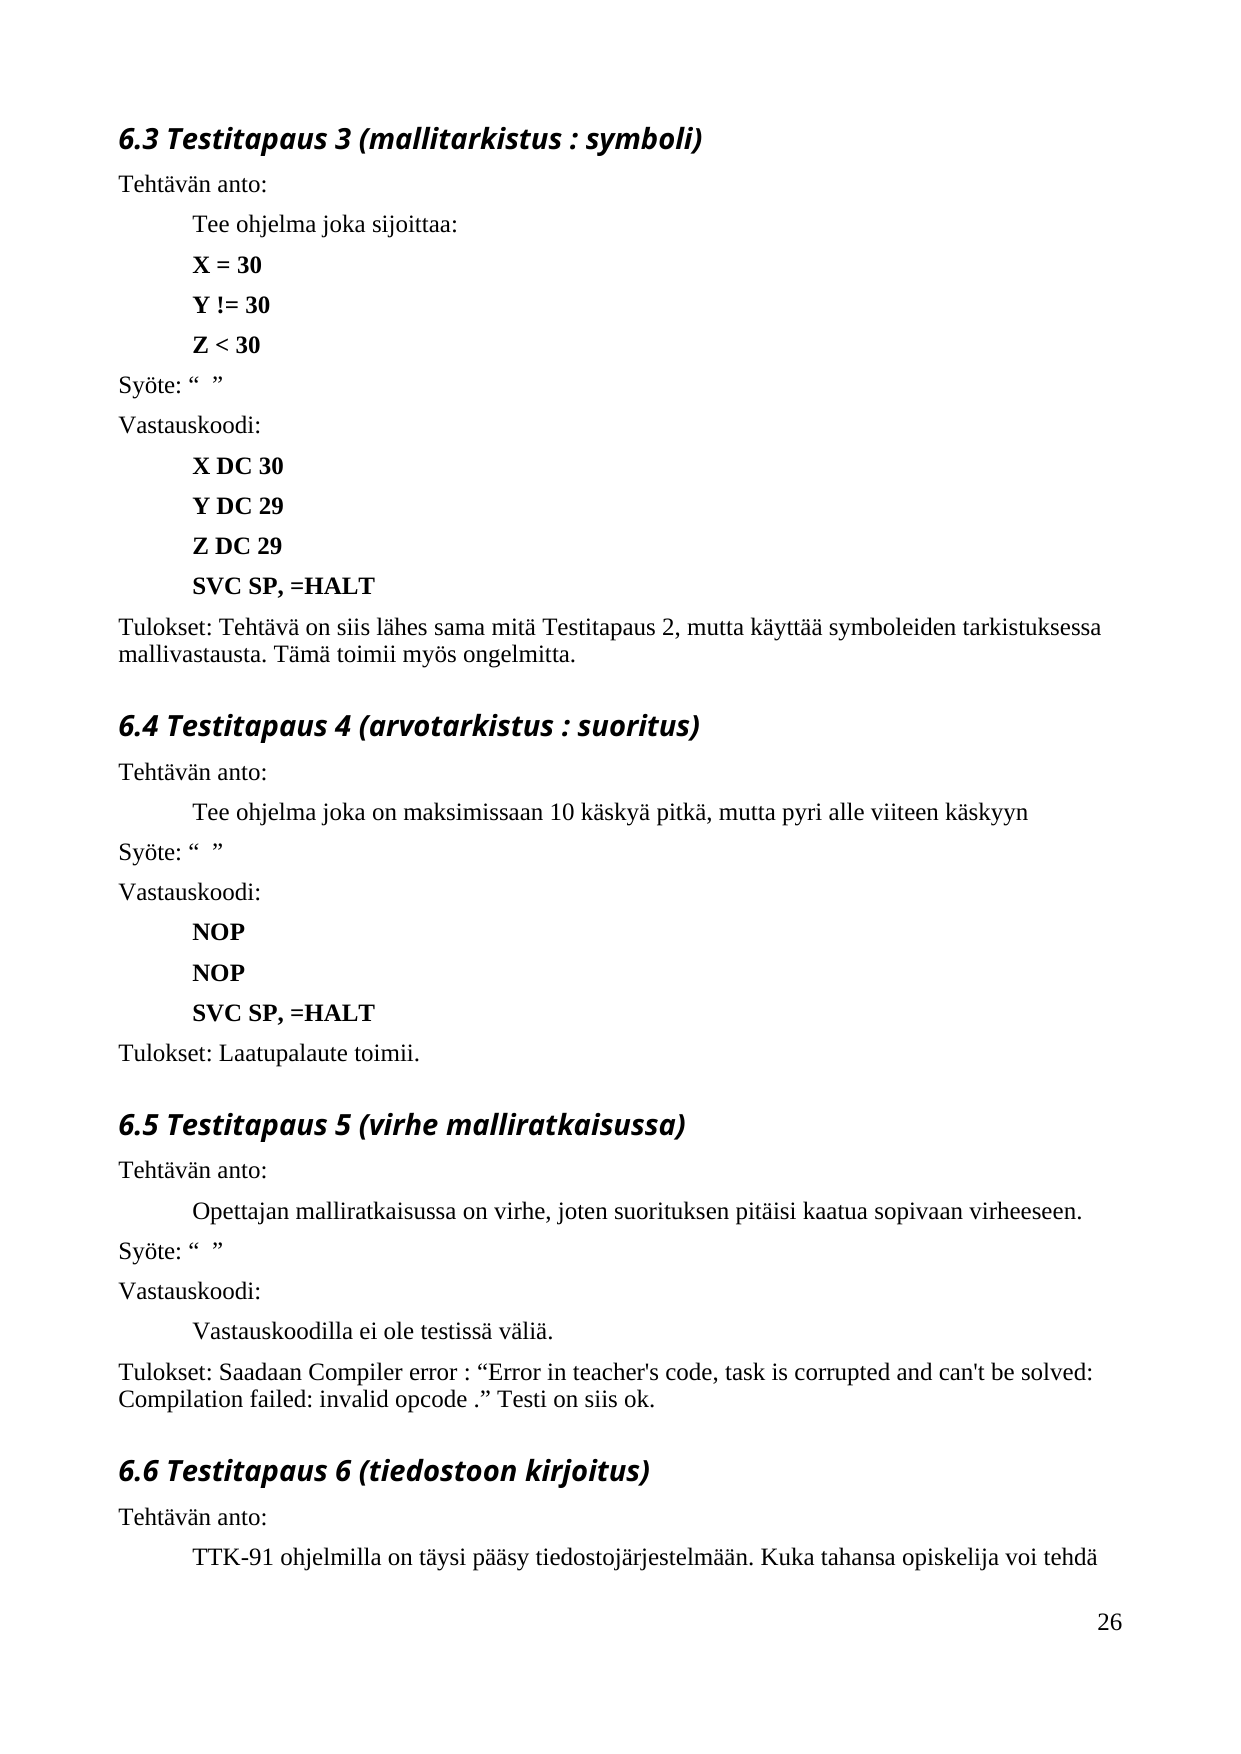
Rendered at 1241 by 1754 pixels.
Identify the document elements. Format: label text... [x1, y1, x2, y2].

subtitle 6.3 Testitapaus 3 (mallitarkistus : symboli) [118, 118, 1122, 158]
text Tee ohjelma joka sijoittaa: [118, 211, 1122, 238]
text Tehtävän anto: [118, 758, 1122, 785]
text Y != 30 [118, 291, 1122, 319]
text X DC 30 [118, 452, 1122, 479]
text Tehtävän anto: [118, 1157, 1122, 1184]
text NOP [118, 918, 1122, 946]
text Tulokset: Laatupalaute toimii. [118, 1039, 1122, 1067]
text Tee ohjelma joka on maksimissaan 10 käskyä pitkä, mutta pyri alle viiteen käskyyn [118, 798, 1122, 826]
text Opettajan malliratkaisussa on virhe, joten suorituksen pitäisi kaatua sopivaan virheeseen. [118, 1197, 1122, 1224]
text Tulokset: Saadaan Compiler error : “Error in teacher's code, task is corrupted and can't be solved: Compilation failed: invalid opcode .” Testi on siis ok. [118, 1358, 1122, 1413]
text Vastauskoodi: [118, 1277, 1122, 1305]
subtitle 6.6 Testitapaus 6 (tiedostoon kirjoitus) [118, 1451, 1122, 1490]
text NOP [118, 959, 1122, 986]
text Z DC 29 [118, 532, 1122, 560]
subtitle 6.4 Testitapaus 4 (arvotarkistus : suoritus) [118, 706, 1122, 745]
text Tehtävän anto: [118, 170, 1122, 198]
text Z < 30 [118, 331, 1122, 359]
text Vastauskoodilla ei ole testissä väliä. [118, 1317, 1122, 1345]
text Syöte: “ ” [118, 1237, 1122, 1265]
text Tehtävän anto: [118, 1503, 1122, 1530]
text X = 30 [118, 251, 1122, 278]
text Tulokset: Tehtävä on siis lähes sama mitä Testitapaus 2, mutta käyttää symboleiden tarkistuksessa mallivastausta. Tämä toimii myös ongelmitta. [118, 613, 1122, 668]
text Vastauskoodi: [118, 412, 1122, 439]
text Y DC 29 [118, 492, 1122, 520]
text Vastauskoodi: [118, 878, 1122, 906]
subtitle 6.5 Testitapaus 5 (virhe malliratkaisussa) [118, 1104, 1122, 1144]
text TTK-91 ohjelmilla on täysi pääsy tiedostojärjestelmään. Kuka tahansa opiskelija voi tehdä [118, 1543, 1122, 1571]
text Syöte: “ ” [118, 371, 1122, 399]
text SVC SP, =HALT [118, 572, 1122, 600]
text Syöte: “ ” [118, 838, 1122, 866]
text SVC SP, =HALT [118, 999, 1122, 1027]
